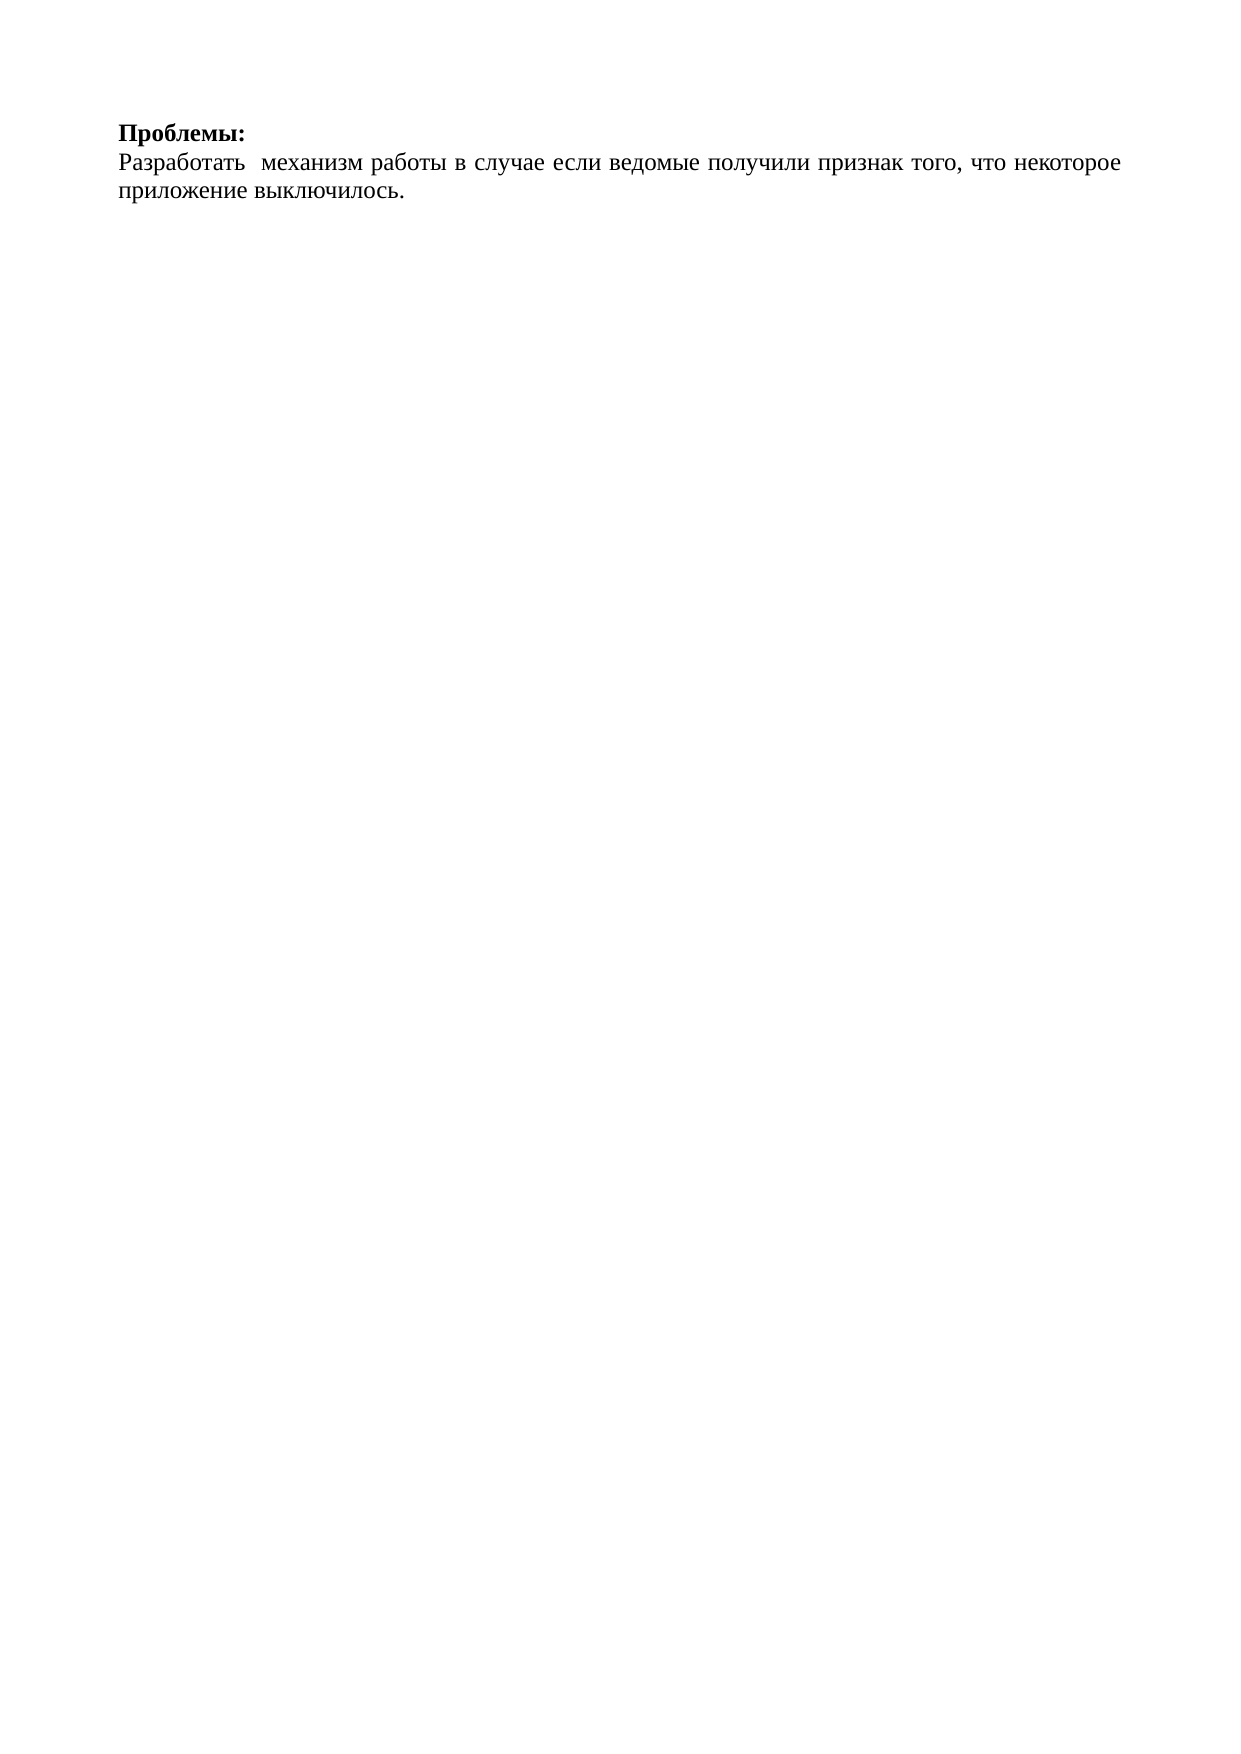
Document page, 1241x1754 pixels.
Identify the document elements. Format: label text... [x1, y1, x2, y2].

text Проблемы: [118, 118, 1122, 147]
text Разработать механизм работы в случае если ведомые получили признак того, что некоторое приложение выключилось. [118, 147, 1122, 204]
